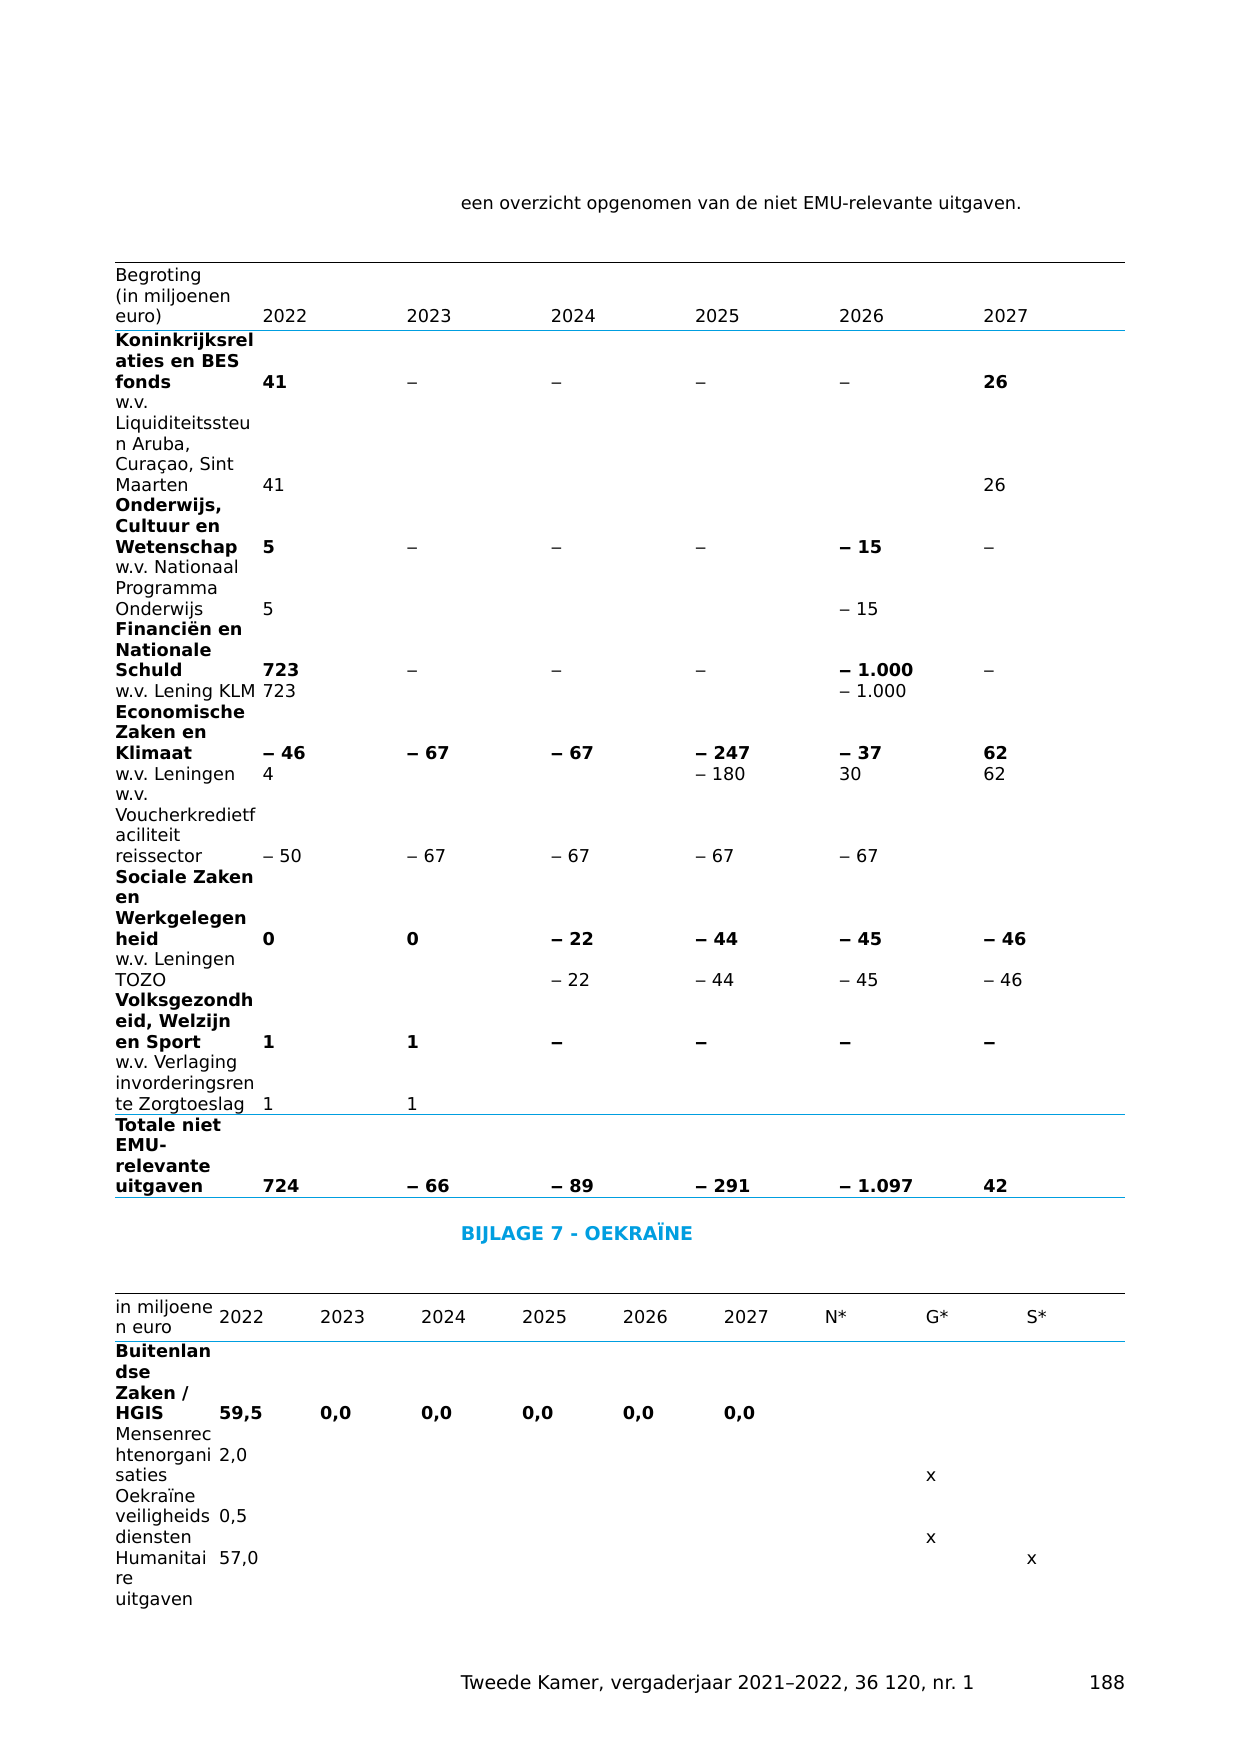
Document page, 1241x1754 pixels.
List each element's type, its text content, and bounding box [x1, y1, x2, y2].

table_cell 1 [259, 1052, 403, 1114]
table_cell ‒ [692, 495, 836, 557]
table_cell [259, 949, 403, 990]
table_cell Oekraïne veiligheidsdiensten [115, 1486, 216, 1548]
table_cell ‒ [836, 990, 980, 1052]
table_cell Mensenrechtenorganisaties [115, 1424, 216, 1486]
table_cell [317, 1486, 418, 1548]
table_cell [923, 1548, 1023, 1609]
table_cell Buitenlandse Zaken / HGIS [115, 1342, 216, 1424]
table_cell ‒ [980, 495, 1125, 557]
table_cell Sociale Zaken en Werkgelegenheid [115, 867, 259, 949]
table_cell ‒ 89 [548, 1115, 692, 1197]
table_cell 57,0 [216, 1548, 317, 1609]
table_cell ‒ 180 [692, 764, 836, 784]
table_cell 2026 [836, 263, 980, 330]
table_cell 0 [259, 867, 403, 949]
table_cell ‒ 15 [836, 557, 980, 619]
title Bijlage 7 - Oekraïne [461, 1223, 1125, 1244]
table_cell 42 [980, 1115, 1125, 1197]
table_cell Humanitaire uitgaven [115, 1548, 216, 1609]
table_cell ‒ 45 [836, 949, 980, 990]
table_cell ‒ 1.000 [836, 681, 980, 702]
table_cell w.v. Leningen TOZO [115, 949, 259, 990]
table_cell [519, 1486, 620, 1548]
table_cell 2022 [259, 263, 403, 330]
table_cell [980, 1052, 1125, 1114]
table_cell 1 [259, 990, 403, 1052]
table_cell [620, 1548, 721, 1609]
table_cell ‒ [692, 619, 836, 681]
table_cell [822, 1424, 923, 1486]
table_cell [692, 1052, 836, 1114]
table_cell ‒ 67 [404, 702, 548, 763]
table_cell [548, 392, 692, 495]
table_cell ‒ 37 [836, 702, 980, 763]
table_cell [404, 764, 548, 784]
table_cell w.v. Voucherkredietfaciliteit reissector [115, 784, 259, 867]
table_cell [519, 1548, 620, 1609]
table_cell [721, 1548, 822, 1609]
table_cell 1 [404, 1052, 548, 1114]
table_cell ‒ 15 [836, 495, 980, 557]
table_cell 0,0 [418, 1342, 519, 1424]
table_cell [980, 557, 1125, 619]
table_cell 4 [259, 764, 403, 784]
table_cell [548, 764, 692, 784]
table_cell [404, 949, 548, 990]
table_cell [404, 557, 548, 619]
table_cell w.v. Lening KLM [115, 681, 259, 702]
table_cell ‒ [548, 495, 692, 557]
table_cell 26 [980, 331, 1125, 392]
table_cell 0,0 [317, 1342, 418, 1424]
table_cell ‒ [404, 495, 548, 557]
table_header Tabel 90 Niet EMU-relevante uitgaven [115, 237, 1125, 262]
table_cell [692, 681, 836, 702]
table_cell ‒ 22 [548, 867, 692, 949]
table_cell 0,0 [620, 1342, 721, 1424]
table_cell ‒ [404, 619, 548, 681]
table_cell [548, 557, 692, 619]
table_cell 2,0 [216, 1424, 317, 1486]
table_cell 1 [404, 990, 548, 1052]
table_cell ‒ 44 [692, 949, 836, 990]
table_cell 0,5 [216, 1486, 317, 1548]
table_cell 5 [259, 495, 403, 557]
table_cell ‒ [548, 619, 692, 681]
table_cell 2027 [980, 263, 1125, 330]
table_cell 0,0 [519, 1342, 620, 1424]
table_cell 2024 [418, 1294, 519, 1341]
table_cell Economische Zaken en Klimaat [115, 702, 259, 763]
table_cell ‒ 45 [836, 867, 980, 949]
table_cell [620, 1424, 721, 1486]
table_cell N* [822, 1294, 923, 1341]
table_cell [721, 1486, 822, 1548]
table_cell ‒ 247 [692, 702, 836, 763]
table_cell 2023 [317, 1294, 418, 1341]
table_cell ‒ [980, 619, 1125, 681]
table_cell ‒ 67 [692, 784, 836, 867]
table_cell 2024 [548, 263, 692, 330]
table_cell [692, 557, 836, 619]
table_cell [822, 1342, 923, 1424]
table_cell in miljoenen euro [115, 1294, 216, 1341]
table_cell [404, 681, 548, 702]
table_cell Koninkrijksrelaties en BES fonds [115, 331, 259, 392]
table_cell ‒ 66 [404, 1115, 548, 1197]
table_cell [519, 1424, 620, 1486]
table_cell w.v. Leningen [115, 764, 259, 784]
table_cell ‒ 67 [548, 784, 692, 867]
table_cell [836, 392, 980, 495]
table_cell ‒ [548, 331, 692, 392]
table_cell x [1024, 1548, 1125, 1609]
table_cell Volksgezondheid, Welzijn en Sport [115, 990, 259, 1052]
table_cell [822, 1548, 923, 1609]
table_cell Financiën en Nationale Schuld [115, 619, 259, 681]
table_cell ‒ 291 [692, 1115, 836, 1197]
table_cell ‒ [692, 990, 836, 1052]
table_cell w.v. Liquiditeitssteun Aruba, Curaçao, Sint Maarten [115, 392, 259, 495]
table_cell Begroting (in miljoenen euro) [115, 263, 259, 330]
table_cell [620, 1486, 721, 1548]
table_cell ‒ [980, 990, 1125, 1052]
table_cell ‒ 67 [404, 784, 548, 867]
table_cell [1024, 1486, 1125, 1548]
table_cell 0,0 [721, 1342, 822, 1424]
table_cell [822, 1486, 923, 1548]
table_cell 41 [259, 392, 403, 495]
table_cell ‒ 22 [548, 949, 692, 990]
table_cell S* [1024, 1294, 1125, 1341]
table_cell 2027 [721, 1294, 822, 1341]
table_cell 0 [404, 867, 548, 949]
table_cell [418, 1486, 519, 1548]
table_cell [836, 1052, 980, 1114]
table_cell [721, 1424, 822, 1486]
table_cell 2025 [519, 1294, 620, 1341]
table_cell 5 [259, 557, 403, 619]
table_cell 62 [980, 764, 1125, 784]
table_cell [404, 392, 548, 495]
table_cell ‒ 50 [259, 784, 403, 867]
table_cell Onderwijs, Cultuur en Wetenschap [115, 495, 259, 557]
table_cell 30 [836, 764, 980, 784]
table_cell ‒ [692, 331, 836, 392]
table_cell ‒ 67 [548, 702, 692, 763]
table_cell 2023 [404, 263, 548, 330]
table_cell ‒ 67 [836, 784, 980, 867]
table_cell [692, 392, 836, 495]
table_cell 723 [259, 619, 403, 681]
table_cell w.v. Nationaal Programma Onderwijs [115, 557, 259, 619]
table_cell 62 [980, 702, 1125, 763]
table_cell x [923, 1486, 1023, 1548]
table_cell w.v. Verlaging invorderingsrente Zorgtoeslag [115, 1052, 259, 1114]
table_cell 723 [259, 681, 403, 702]
table_cell ‒ [404, 331, 548, 392]
table_cell [980, 784, 1125, 867]
table_cell 59,5 [216, 1342, 317, 1424]
table_cell [1024, 1424, 1125, 1486]
table_cell ‒ [548, 990, 692, 1052]
table_cell 2026 [620, 1294, 721, 1341]
table_cell ‒ 46 [980, 949, 1125, 990]
text een overzicht opgenomen van de niet EMU-relevante uitgaven. [461, 191, 1125, 214]
table_cell ‒ 46 [980, 867, 1125, 949]
table_cell ‒ [836, 331, 980, 392]
table_cell x [923, 1424, 1023, 1486]
table_cell 26 [980, 392, 1125, 495]
table_cell [317, 1548, 418, 1609]
table_cell Totale niet EMU-relevante uitgaven [115, 1115, 259, 1197]
table_cell [923, 1342, 1023, 1424]
table_cell [317, 1424, 418, 1486]
table_cell ‒ 46 [259, 702, 403, 763]
table_cell [548, 681, 692, 702]
table_header Tabel 91 Oekraïne middelen [115, 1268, 1125, 1293]
table_cell ‒ 1.097 [836, 1115, 980, 1197]
table_cell [980, 681, 1125, 702]
table_cell 2022 [216, 1294, 317, 1341]
table_cell [548, 1052, 692, 1114]
table_cell 41 [259, 331, 403, 392]
table_cell [418, 1548, 519, 1609]
table_cell ‒ 1.000 [836, 619, 980, 681]
table_cell 724 [259, 1115, 403, 1197]
table_cell ‒ 44 [692, 867, 836, 949]
table_cell [1024, 1342, 1125, 1424]
table_cell 2025 [692, 263, 836, 330]
table_cell [418, 1424, 519, 1486]
table_cell G* [923, 1294, 1023, 1341]
